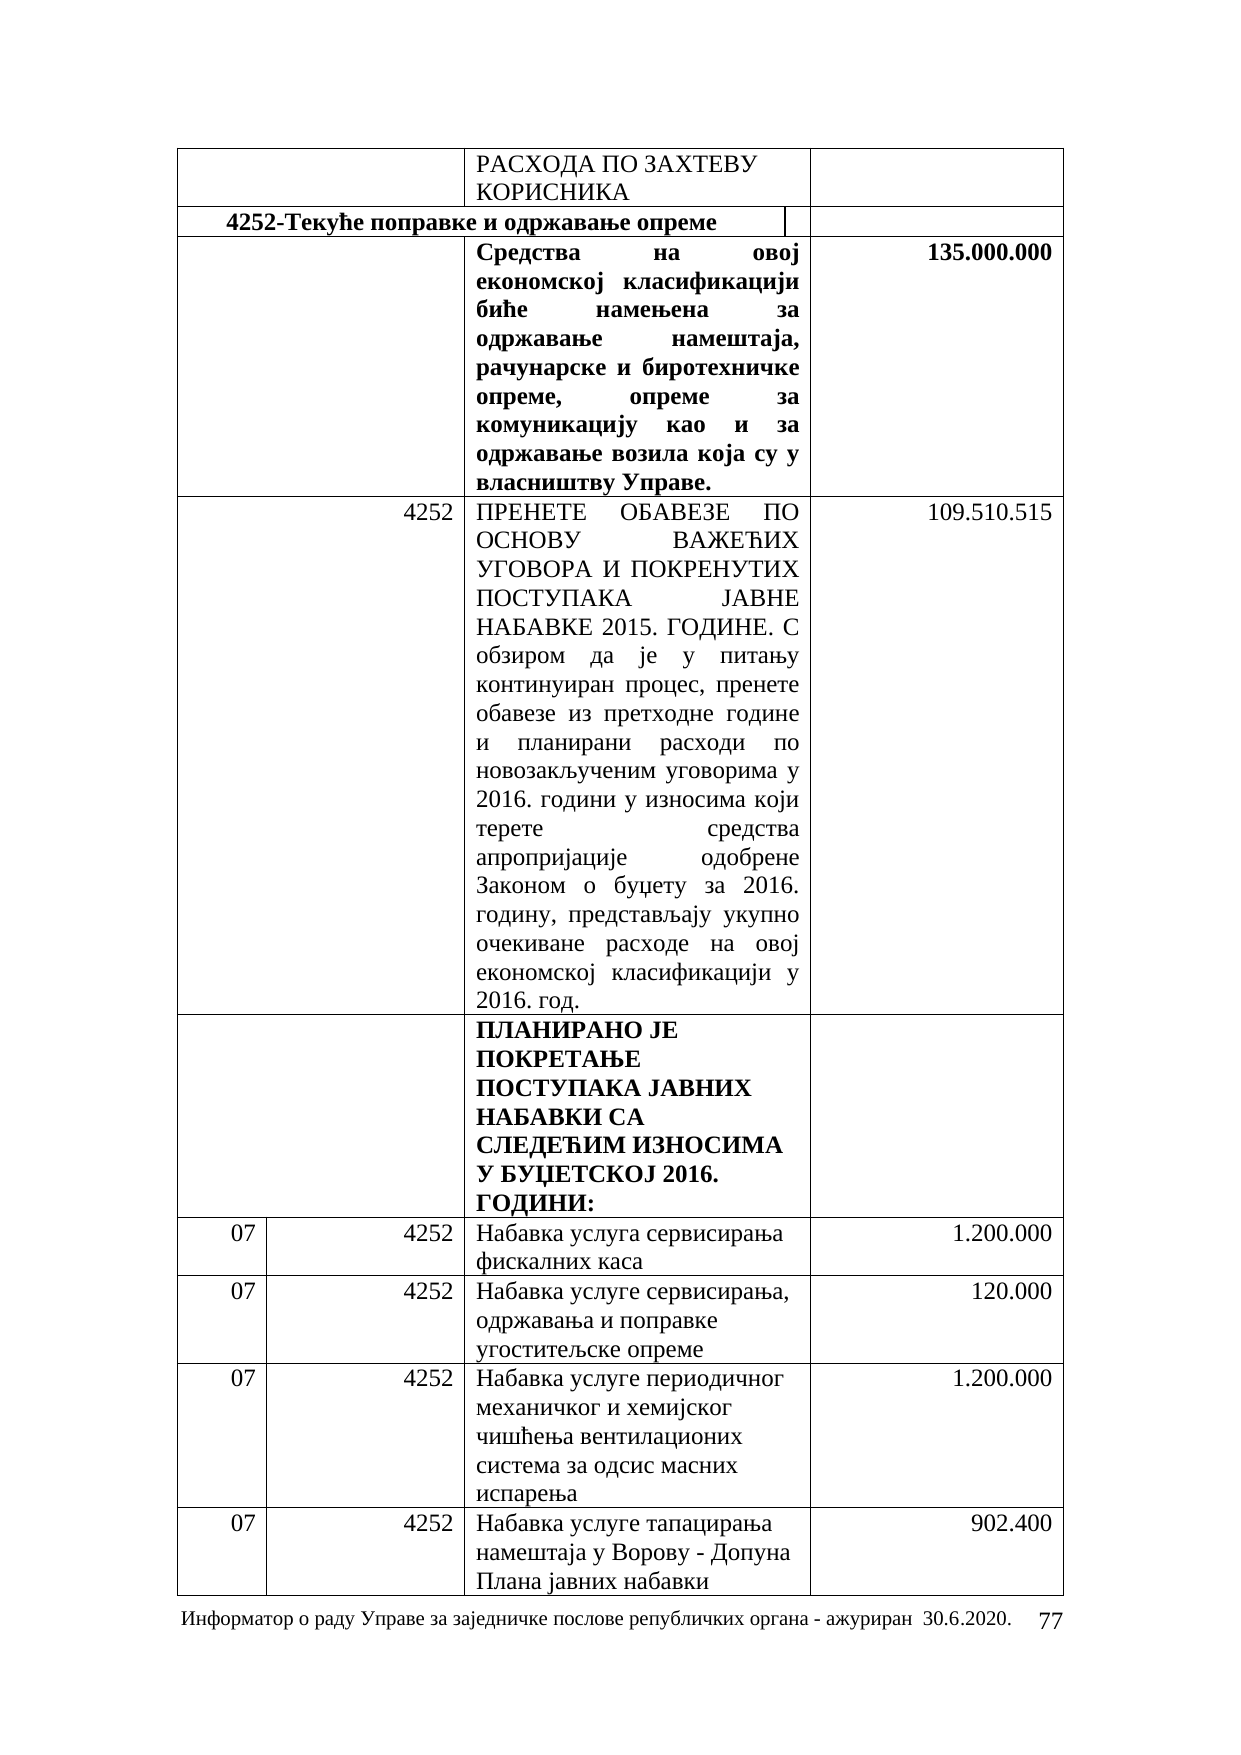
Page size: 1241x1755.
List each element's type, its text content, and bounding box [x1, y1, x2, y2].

table_cell [811, 1015, 1063, 1217]
table_cell 4252 [267, 1276, 464, 1362]
table_cell [811, 207, 1063, 236]
table_cell [178, 149, 464, 206]
table_cell 4252 [178, 497, 464, 1014]
table_cell ПРЕНЕТЕ ОБАВЕЗЕ ПО ОСНОВУ ВАЖЕЋИХ УГОВОРА И ПОКРЕНУТИХ ПОСТУПАКА ЈАВНЕ НАБАВКЕ 2015. ГОДИНЕ. С обзиром да је у питању континуиран процес, пренете обавезе из претходне године и планирани расходи по новозакљученим уговорима у 2016. години у износима који терете средства апропријације одобрене Законом о буџету за 2016. годину, представљају укупно очекиване расходе на овој економској класификацији у 2016. год. [465, 497, 810, 1014]
table_cell [178, 1015, 464, 1217]
table_cell Средства на овој економској класификацији биће намењена за одржавање намештаја, рачунарске и биротехничке опреме, опреме за комуникацију као и за одржавање возила која су у власништву Управе. [465, 237, 810, 496]
table_cell 109.510.515 [811, 497, 1063, 1014]
table_cell 07 [178, 1508, 266, 1594]
table_cell Набавка услуге тапацирања намештаја у Ворову - Допуна Плана јавних набавки [465, 1508, 810, 1594]
table_cell 902.400 [811, 1508, 1063, 1594]
table_cell Набавка услуге сервисирања, одржавања и поправке угоститељске опреме [465, 1276, 810, 1362]
table_cell [811, 149, 1063, 206]
table_cell Набавка услуга сервисирања фискалних каса [465, 1218, 810, 1275]
table_cell 4252-Текуће поправке и одржавање опреме [178, 207, 784, 236]
table_cell 07 [178, 1364, 266, 1507]
table_cell [786, 207, 810, 236]
table_cell Набавка услуге периодичног механичког и хемијског чишћења вентилационих система за одсис масних испарења [465, 1364, 810, 1507]
table_cell 07 [178, 1276, 266, 1362]
table_cell РАСХОДА ПО ЗАХТЕВУ КОРИСНИКА [465, 149, 810, 206]
table_cell [178, 237, 464, 496]
table_cell 4252 [267, 1364, 464, 1507]
table_cell 120.000 [811, 1276, 1063, 1362]
table_cell 1.200.000 [811, 1218, 1063, 1275]
table_cell 07 [178, 1218, 266, 1275]
table_cell ПЛАНИРАНО ЈЕ ПОКРЕТАЊЕ ПОСТУПАКА ЈАВНИХ НАБАВКИ СА СЛЕДЕЋИМ ИЗНОСИМА У БУЏЕТСКОЈ 2016. ГОДИНИ: [465, 1015, 810, 1217]
table_cell 4252 [267, 1508, 464, 1594]
table_cell 1.200.000 [811, 1364, 1063, 1507]
table_cell 135.000.000 [811, 237, 1063, 496]
table_cell 4252 [267, 1218, 464, 1275]
